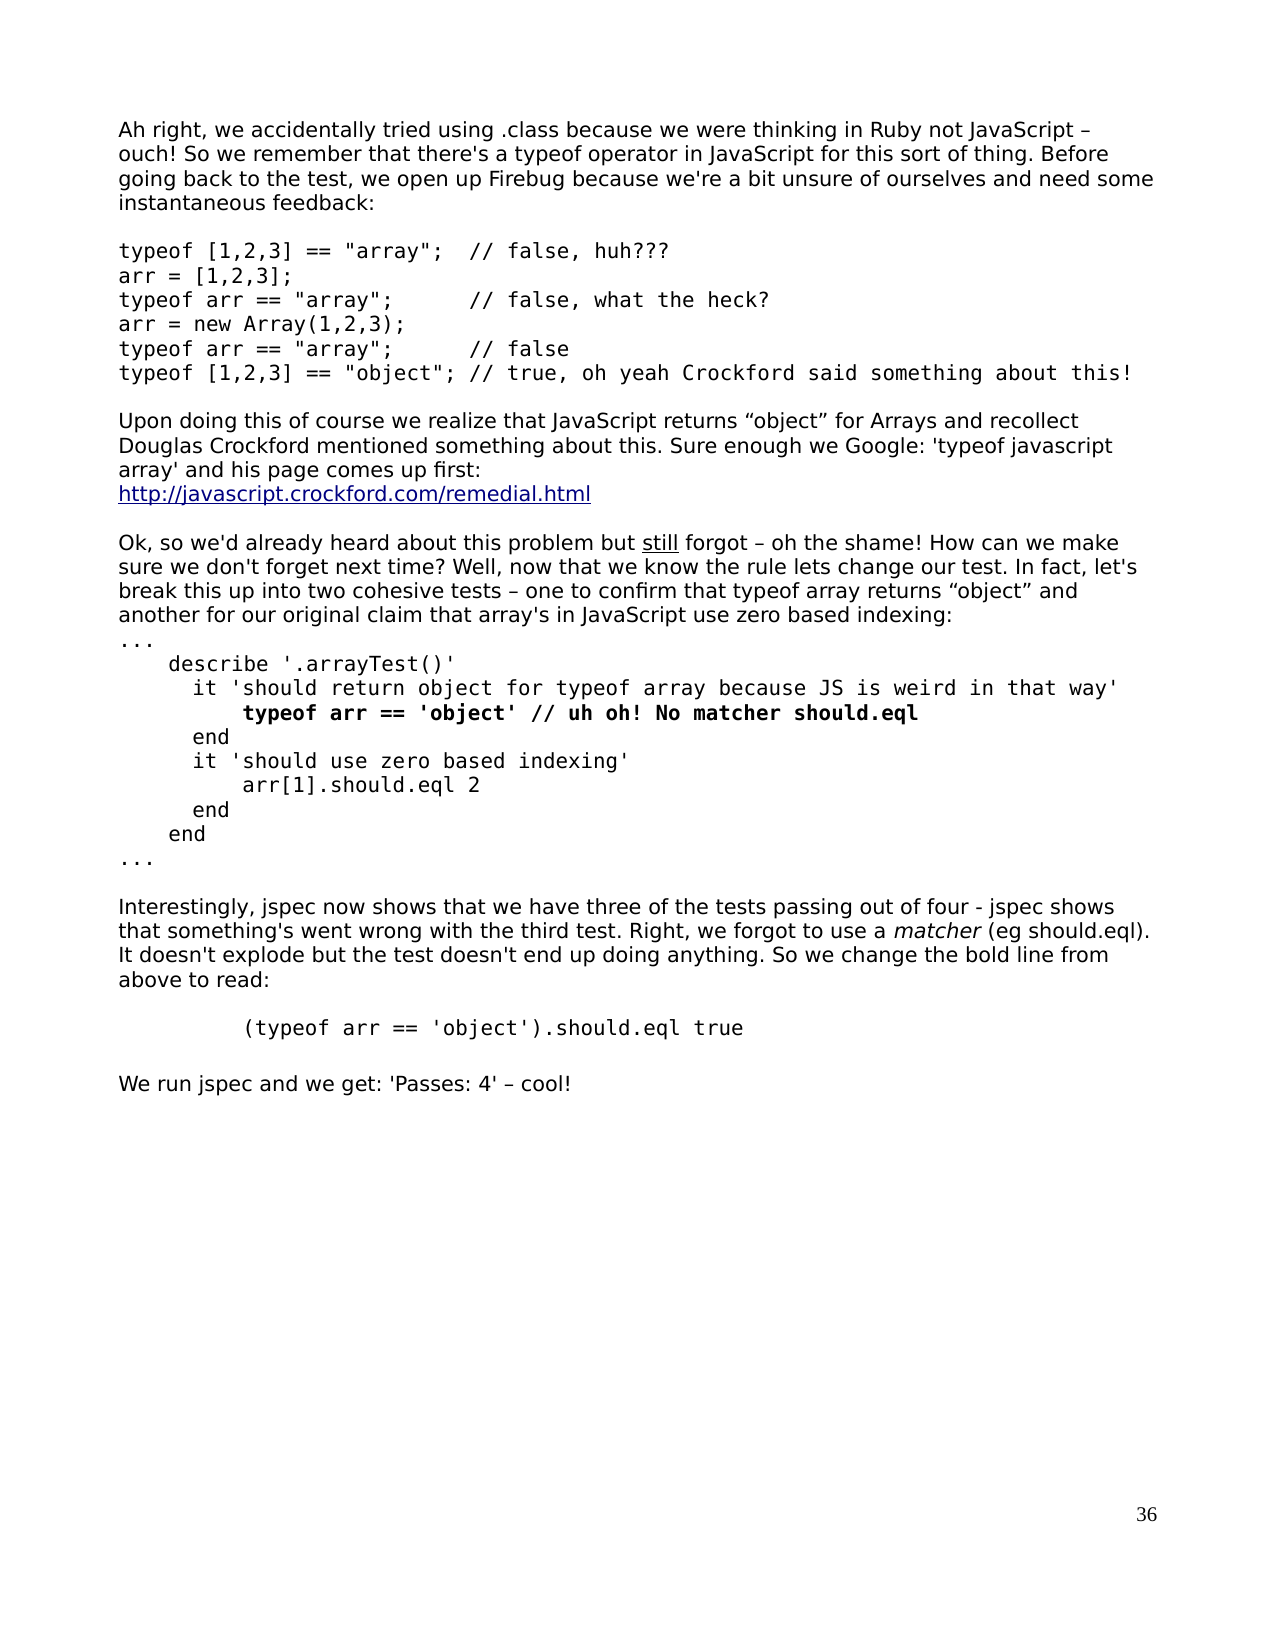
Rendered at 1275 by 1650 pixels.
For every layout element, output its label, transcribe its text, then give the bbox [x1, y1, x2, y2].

text ... [118, 628, 1157, 652]
text arr = [1,2,3]; [118, 264, 1157, 288]
text typeof arr == "array"; // false, what the heck? [118, 288, 1157, 312]
text it 'should return object for typeof array because JS is weird in that way' [118, 676, 1157, 701]
text it 'should use zero based indexing' [118, 749, 1157, 773]
text end [118, 725, 1157, 749]
text Upon doing this of course we realize that JavaScript returns “object” for Arrays and recollect Douglas Crockford mentioned something about this. Sure enough we Google: 'typeof javascript array' and his page comes up first: [118, 409, 1157, 482]
text ... [118, 846, 1157, 871]
text arr = new Array(1,2,3); [118, 312, 1157, 337]
text We run jspec and we get: 'Passes: 4' – cool! [118, 1065, 1157, 1099]
text typeof arr == 'object' // uh oh! No matcher should.eql [118, 701, 1157, 725]
text http://javascript.crockford.com/remedial.html [118, 482, 1157, 506]
text (typeof arr == 'object').should.eql true [118, 1016, 1157, 1040]
text end [118, 822, 1157, 846]
text Interestingly, jspec now shows that we have three of the tests passing out of four - jspec shows that something's went wrong with the third test. Right, we forgot to use a matcher (eg should.eql). It doesn't explode but the test doesn't end up doing anything. So we change the bold line from above to read: [118, 895, 1157, 992]
text typeof [1,2,3] == "array"; // false, huh??? [118, 239, 1157, 264]
text Ok, so we'd already heard about this problem but still forgot – oh the shame! How can we make sure we don't forget next time? Well, now that we know the rule lets change our test. In fact, let's break this up into two cohesive tests – one to confirm that typeof array returns “object” and another for our original claim that array's in JavaScript use zero based indexing: [118, 531, 1157, 628]
text describe '.arrayTest()' [118, 652, 1157, 676]
text arr[1].should.eql 2 [118, 773, 1157, 798]
text Ah right, we accidentally tried using .class because we were thinking in Ruby not JavaScript – ouch! So we remember that there's a typeof operator in JavaScript for this sort of thing. Before going back to the test, we open up Firebug because we're a bit unsure of ourselves and need some instantaneous feedback: [118, 118, 1157, 215]
text end [118, 798, 1157, 822]
text typeof arr == "array"; // false [118, 337, 1157, 361]
text typeof [1,2,3] == "object"; // true, oh yeah Crockford said something about this! [118, 361, 1157, 385]
